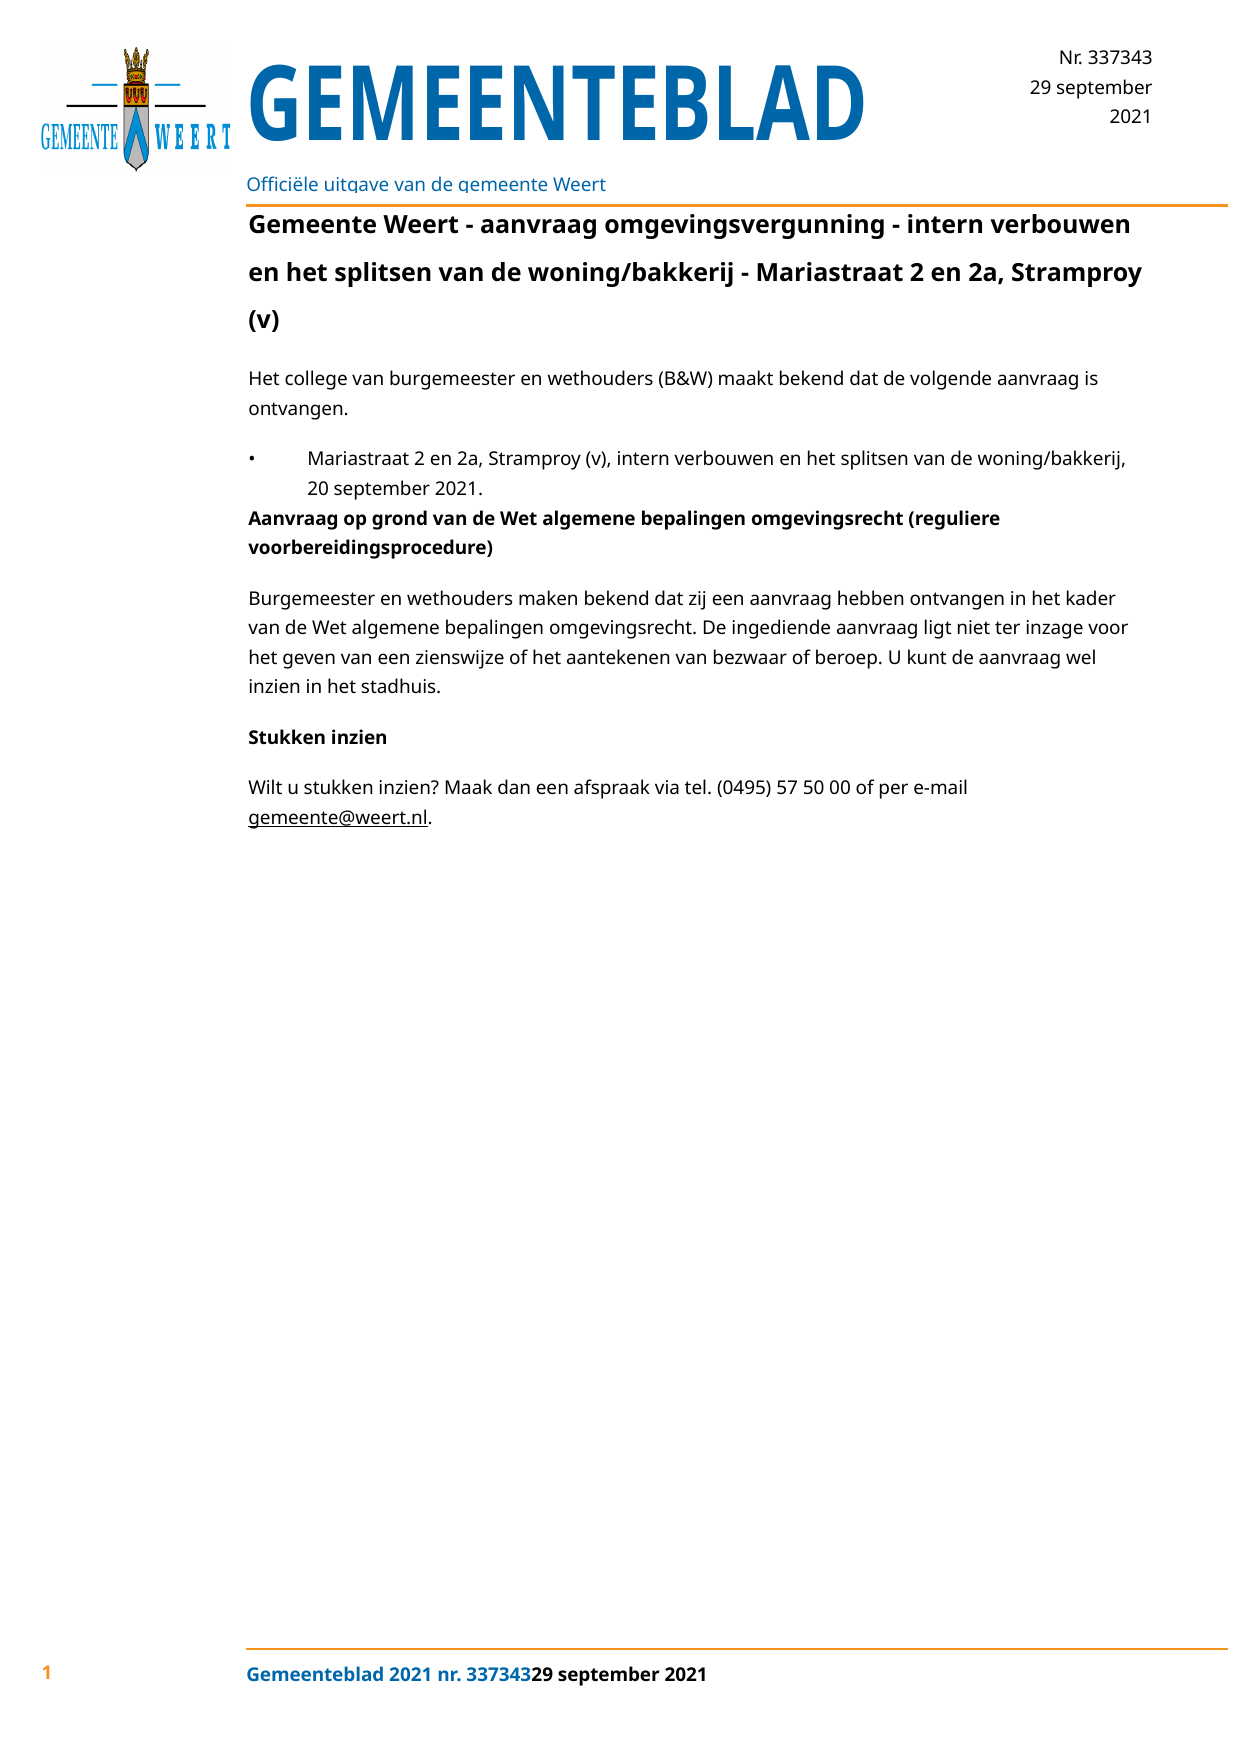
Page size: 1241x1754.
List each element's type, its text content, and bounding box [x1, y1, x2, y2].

list Mariastraat 2 en 2a, Stramproy (v), intern verbouwen en het splitsen van de woning/bakkerij, 20 september 2021. [248, 446, 1152, 501]
text Aanvraag op grond van de Wet algemene bepalingen omgevingsrecht (reguliere voorbereidingsprocedure) [248, 505, 1152, 560]
text Stukken inzien [248, 724, 1152, 749]
text Burgemeester en wethouders maken bekend dat zij een aanvraag hebben ontvangen in het kader van de Wet algemene bepalingen omgevingsrecht. De ingediende aanvraag ligt niet ter inzage voor het geven van een zienswijze of het aantekenen van bezwaar of beroep. U kunt de aanvraag wel inzien in het stadhuis. [248, 585, 1152, 699]
text Het college van burgemeester en wethouders (B&W) maakt bekend dat de volgende aanvraag is ontvangen. [248, 366, 1152, 421]
picture [41, 47, 231, 172]
text Gemeente Weert - aanvraag omgevingsvergunning - intern verbouwen en het splitsen van de woning/bakkerij - Mariastraat 2 en 2a, Stramproy (v) [248, 207, 1152, 336]
text Wilt u stukken inzien? Maak dan een afspraak via tel. (0495) 57 50 00 of per e-mail gemeente@weert.nl. [248, 774, 1152, 829]
